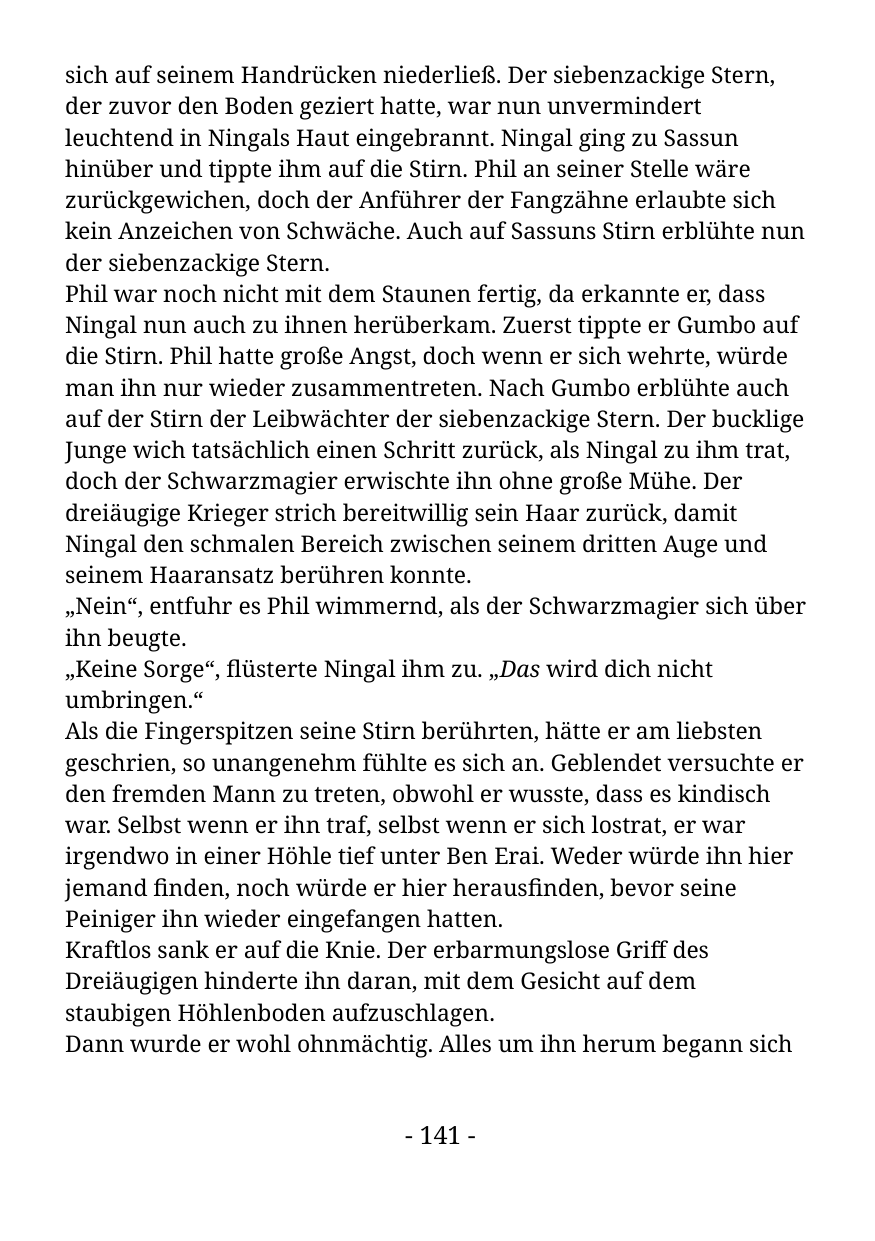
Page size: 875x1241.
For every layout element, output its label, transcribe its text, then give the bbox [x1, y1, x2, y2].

text sich auf seinem Handrücken niederließ. Der siebenzackige Stern, der zuvor den Boden geziert hatte, war nun unvermindert leuchtend in Ningals Haut eingebrannt. Ningal ging zu Sassun hinüber und tippte ihm auf die Stirn. Phil an seiner Stelle wäre zurückgewichen, doch der Anführer der Fangzähne erlaubte sich kein Anzeichen von Schwäche. Auch auf Sassuns Stirn erblühte nun der siebenzackige Stern. Phil war noch nicht mit dem Staunen fertig, da erkannte er, dass Ningal nun auch zu ihnen herüberkam. Zuerst tippte er Gumbo auf die Stirn. Phil hatte große Angst, doch wenn er sich wehrte, würde man ihn nur wieder zusammentreten. Nach Gumbo erblühte auch auf der Stirn der Leibwächter der siebenzackige Stern. Der bucklige Junge wich tatsächlich einen Schritt zurück, als Ningal zu ihm trat, doch der Schwarzmagier erwischte ihn ohne große Mühe. Der dreiäugige Krieger strich bereitwillig sein Haar zurück, damit Ningal den schmalen Bereich zwischen seinem dritten Auge und seinem Haaransatz berühren konnte. „Nein“, entfuhr es Phil wimmernd, als der Schwarzmagier sich über ihn beugte. „Keine Sorge“, flüsterte Ningal ihm zu. „Das wird dich nicht umbringen.“ Als die Fingerspitzen seine Stirn berührten, hätte er am liebsten geschrien, so unangenehm fühlte es sich an. Geblendet versuchte er den fremden Mann zu treten, obwohl er wusste, dass es kindisch war. Selbst wenn er ihn traf, selbst wenn er sich lostrat, er war irgendwo in einer Höhle tief unter Ben Erai. Weder würde ihn hier jemand finden, noch würde er hier herausfinden, bevor seine Peiniger ihn wieder eingefangen hatten. Kraftlos sank er auf die Knie. Der erbarmungslose Griff des Dreiäugigen hinderte ihn daran, mit dem Gesicht auf dem staubigen Höhlenboden aufzuschlagen. Dann wurde er wohl ohnmächtig. Alles um ihn herum begann sich [65, 59, 809, 1059]
